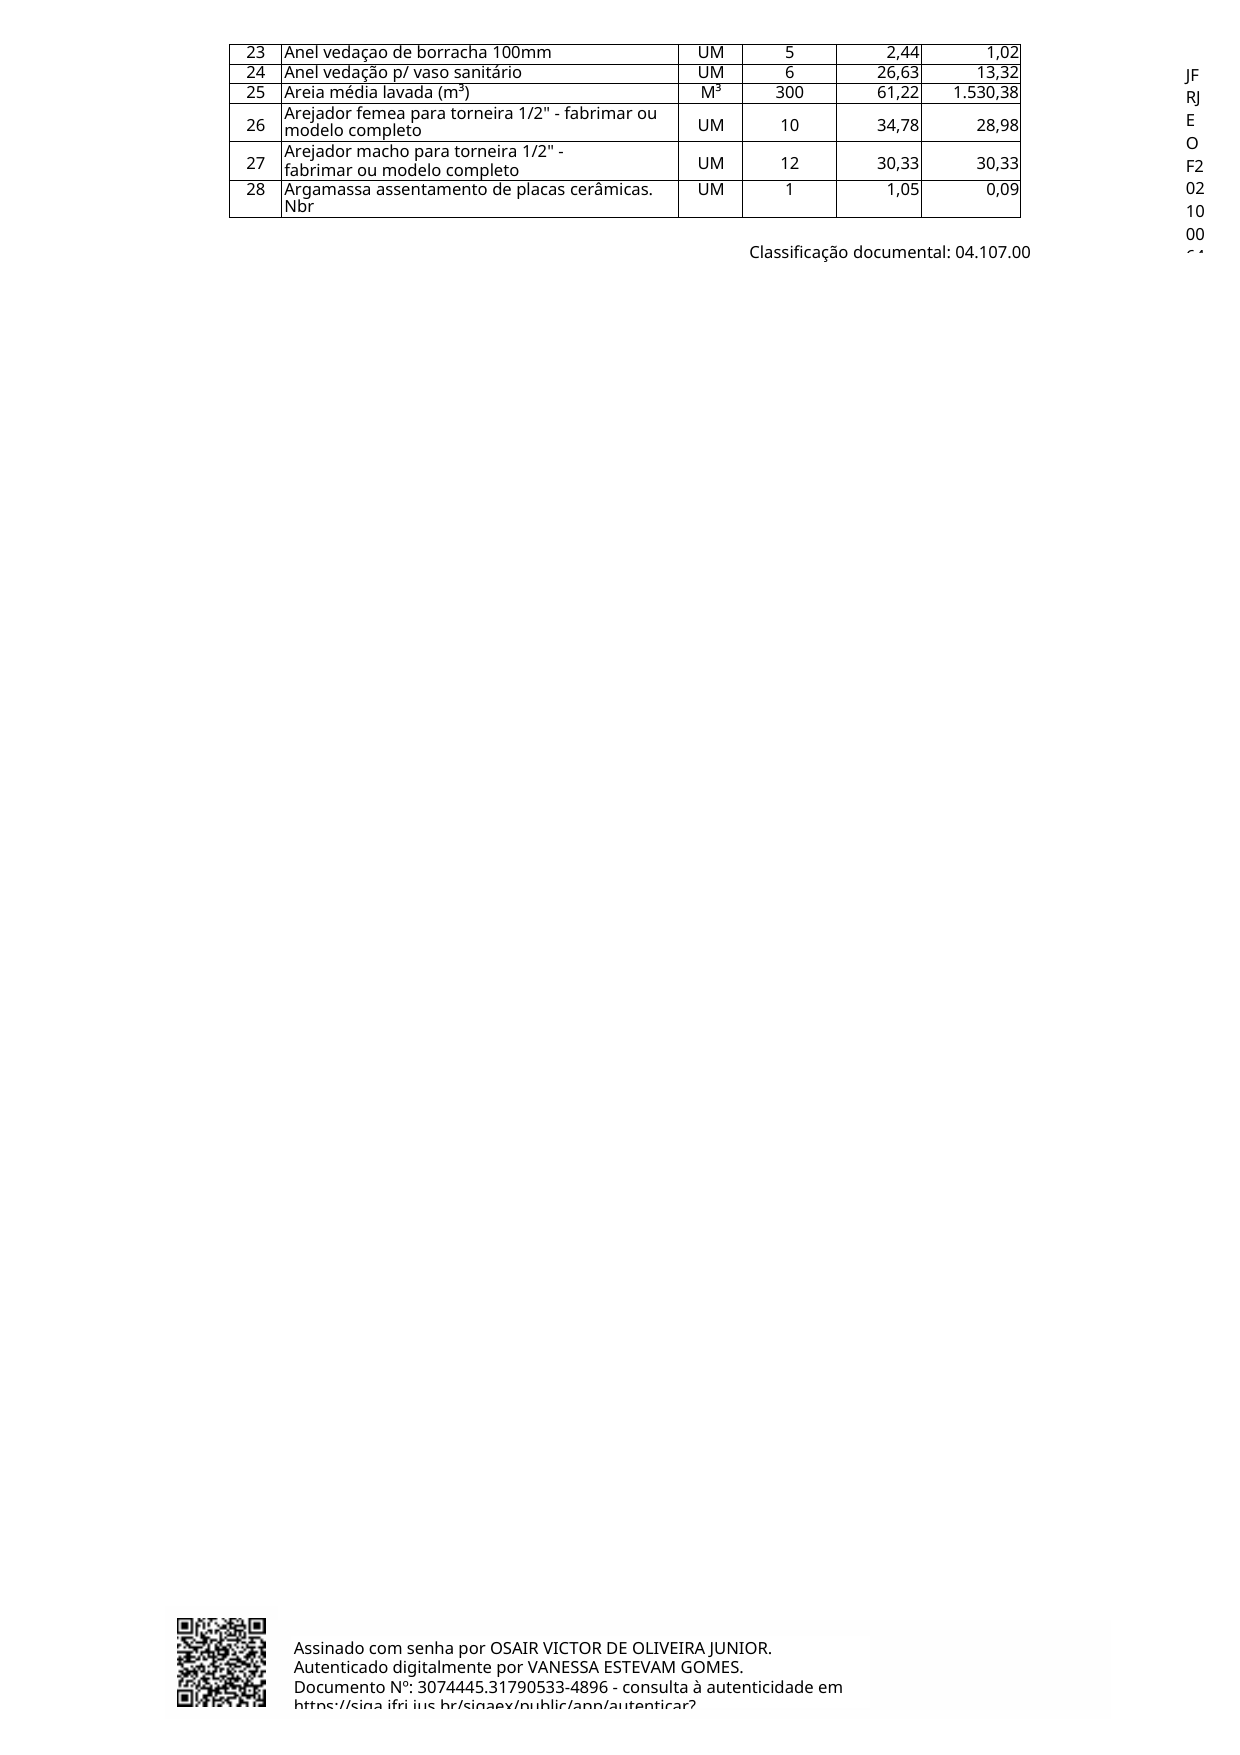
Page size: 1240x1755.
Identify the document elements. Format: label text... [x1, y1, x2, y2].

table_cell 1,05 [837, 181, 921, 217]
text JFRJEOF202100064V13 [1186, 63, 1206, 252]
table_cell 30,33 [922, 142, 1020, 180]
table_cell 28 [230, 181, 281, 217]
text Classificação documental: 04.107.00 [749, 62, 1227, 264]
table_cell UM [679, 45, 742, 63]
table_cell UM [679, 65, 742, 83]
table_cell 1.530,38 [922, 84, 1020, 103]
table_cell 0,09 [922, 181, 1020, 217]
table_cell Arejador femea para torneira 1/2" - fabrimar ou modelo completo [282, 104, 678, 141]
table_cell 28,98 [922, 104, 1020, 141]
table_cell 10 [743, 104, 836, 141]
table_cell 2,44 [837, 45, 921, 63]
table_cell 34,78 [837, 104, 921, 141]
table_cell 26,63 [837, 65, 921, 83]
table_cell 1,02 [922, 45, 1020, 63]
table_cell UM [679, 104, 742, 141]
table_cell Anel vedaçao de borracha 100mm [282, 45, 678, 63]
table_cell 13,32 [922, 65, 1020, 83]
table_cell Areia média lavada (m³) [282, 84, 678, 103]
table_cell 23 [230, 45, 281, 63]
table_cell 61,22 [837, 84, 921, 103]
table_cell 27 [230, 142, 281, 180]
table_cell Anel vedação p/ vaso sanitário [282, 65, 678, 83]
table_cell 24 [230, 65, 281, 83]
table_cell Arejador macho para torneira 1/2" - fabrimar ou modelo completo [282, 142, 678, 180]
table_cell 6 [743, 65, 836, 83]
table_cell UM [679, 142, 742, 180]
table_cell M³ [679, 84, 742, 103]
table_cell 1 [743, 181, 836, 217]
table_cell 30,33 [837, 142, 921, 180]
table_cell 12 [743, 142, 836, 180]
table_cell 5 [743, 45, 836, 63]
table_cell UM [679, 181, 742, 217]
table_cell Argamassa assentamento de placas cerâmicas. Nbr [282, 181, 678, 217]
table_cell 25 [230, 84, 281, 103]
table_cell 300 [743, 84, 836, 103]
table_cell 26 [230, 104, 281, 141]
